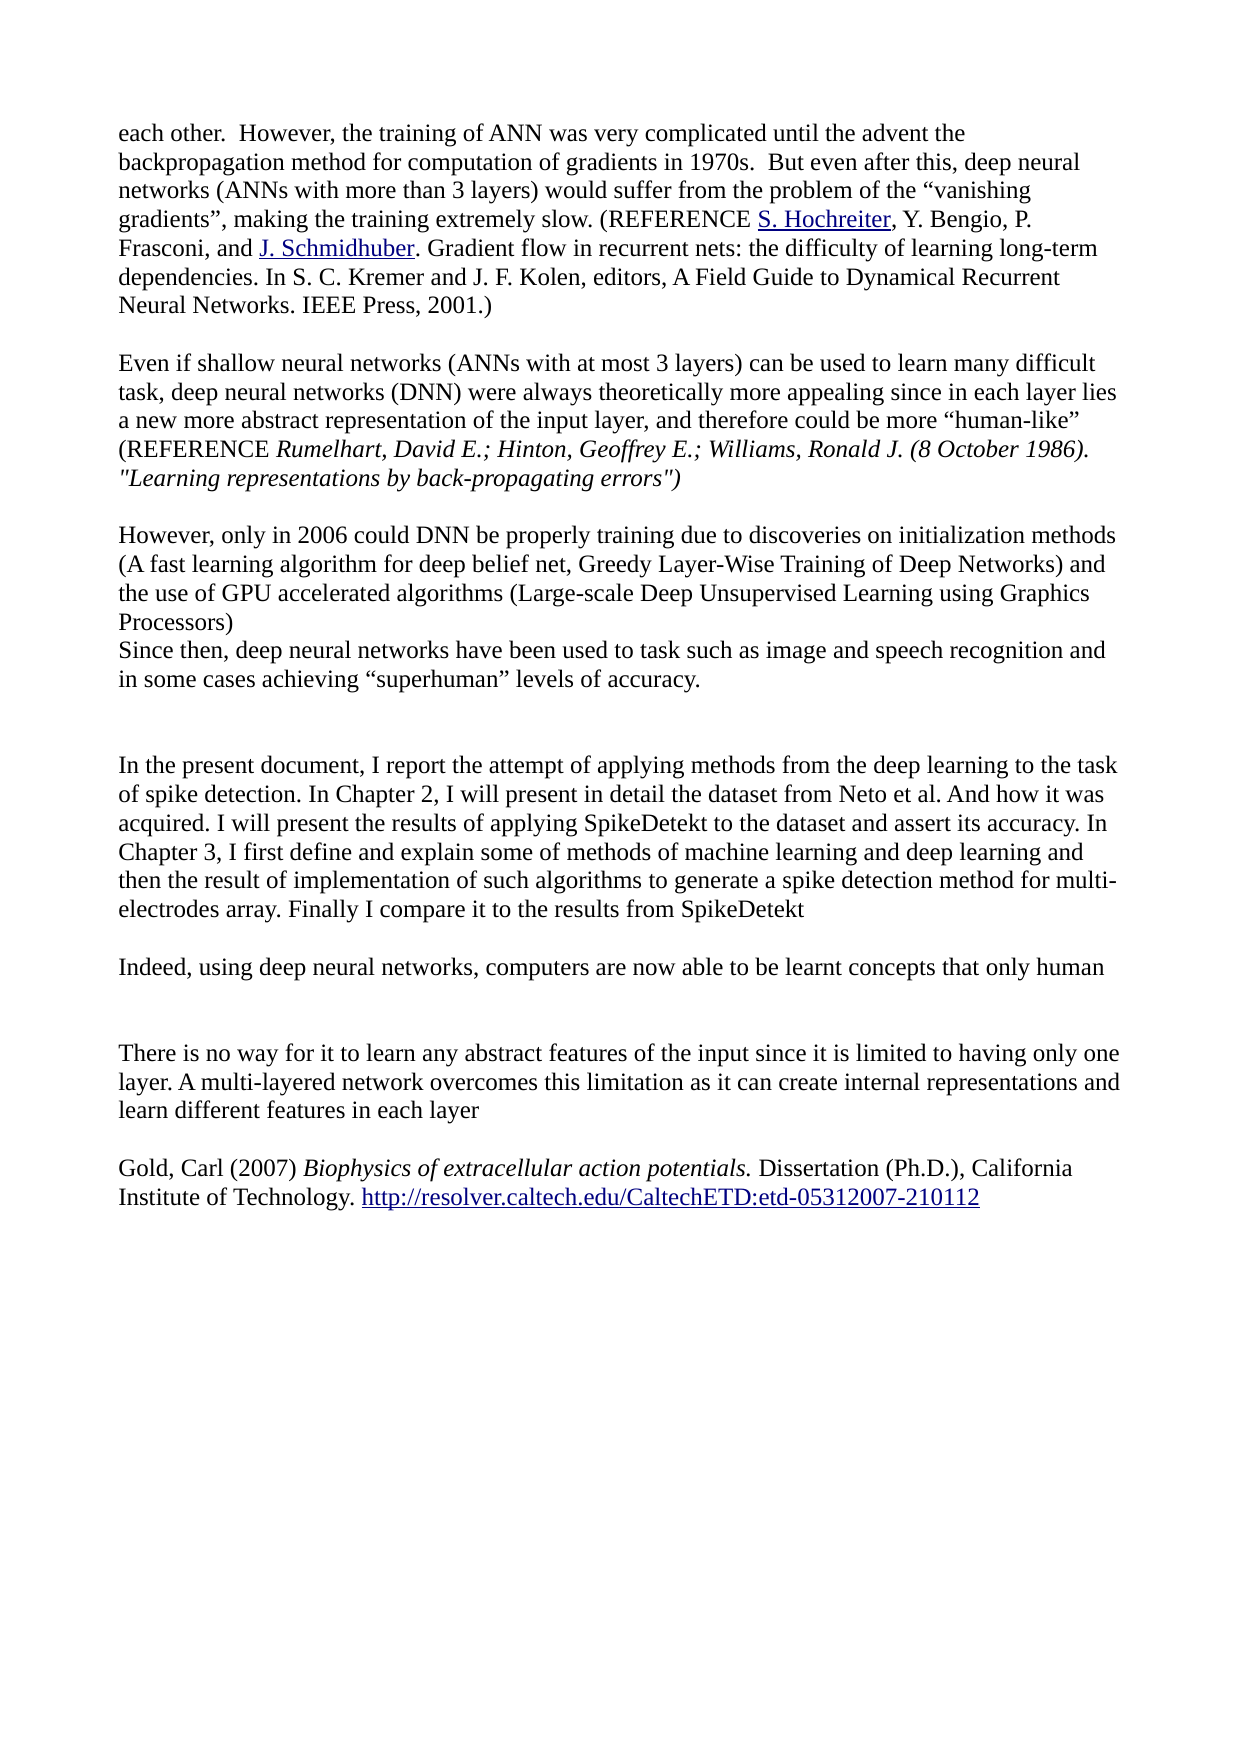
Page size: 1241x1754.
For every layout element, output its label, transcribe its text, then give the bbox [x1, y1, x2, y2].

text Even if shallow neural networks (ANNs with at most 3 layers) can be used to learn many difficult task, deep neural networks (DNN) were always theoretically more appealing since in each layer lies a new more abstract representation of the input layer, and therefore could be more “human-like” (REFERENCE Rumelhart, David E.; Hinton, Geoffrey E.; Williams, Ronald J. (8 October 1986). "Learning representations by back-propagating errors") [118, 348, 1122, 492]
text There is no way for it to learn any abstract features of the input since it is limited to having only one layer. A multi-layered network overcomes this limitation as it can create internal representations and learn different features in each layer [118, 1038, 1122, 1124]
text In the present document, I report the attempt of applying methods from the deep learning to the task of spike detection. In Chapter 2, I will present in detail the dataset from Neto et al. And how it was acquired. I will present the results of applying SpikeDetekt to the dataset and assert its accuracy. In Chapter 3, I first define and explain some of methods of machine learning and deep learning and then the result of implementation of such algorithms to generate a spike detection method for multi-electrodes array. Finally I compare it to the results from SpikeDetekt [118, 751, 1122, 923]
text Indeed, using deep neural networks, computers are now able to be learnt concepts that only human [118, 952, 1122, 981]
text However, only in 2006 could DNN be properly training due to discoveries on initialization methods (A fast learning algorithm for deep belief net, Greedy Layer-Wise Training of Deep Networks) and the use of GPU accelerated algorithms (Large-scale Deep Unsupervised Learning using Graphics Processors) [118, 521, 1122, 636]
text each other. However, the training of ANN was very complicated until the advent the backpropagation method for computation of gradients in 1970s. But even after this, deep neural networks (ANNs with more than 3 layers) would suffer from the problem of the “vanishing gradients”, making the training extremely slow. (REFERENCE S. Hochreiter, Y. Bengio, P. Frasconi, and J. Schmidhuber. Gradient flow in recurrent nets: the difficulty of learning long-term dependencies. In S. C. Kremer and J. F. Kolen, editors, A Field Guide to Dynamical Recurrent Neural Networks. IEEE Press, 2001.) [118, 118, 1122, 319]
text Since then, deep neural networks have been used to task such as image and speech recognition and in some cases achieving “superhuman” levels of accuracy. [118, 636, 1122, 693]
text Gold, Carl (2007) Biophysics of extracellular action potentials. Dissertation (Ph.D.), California Institute of Technology. http://resolver.caltech.edu/CaltechETD:etd-05312007-210112 [118, 1153, 1122, 1211]
